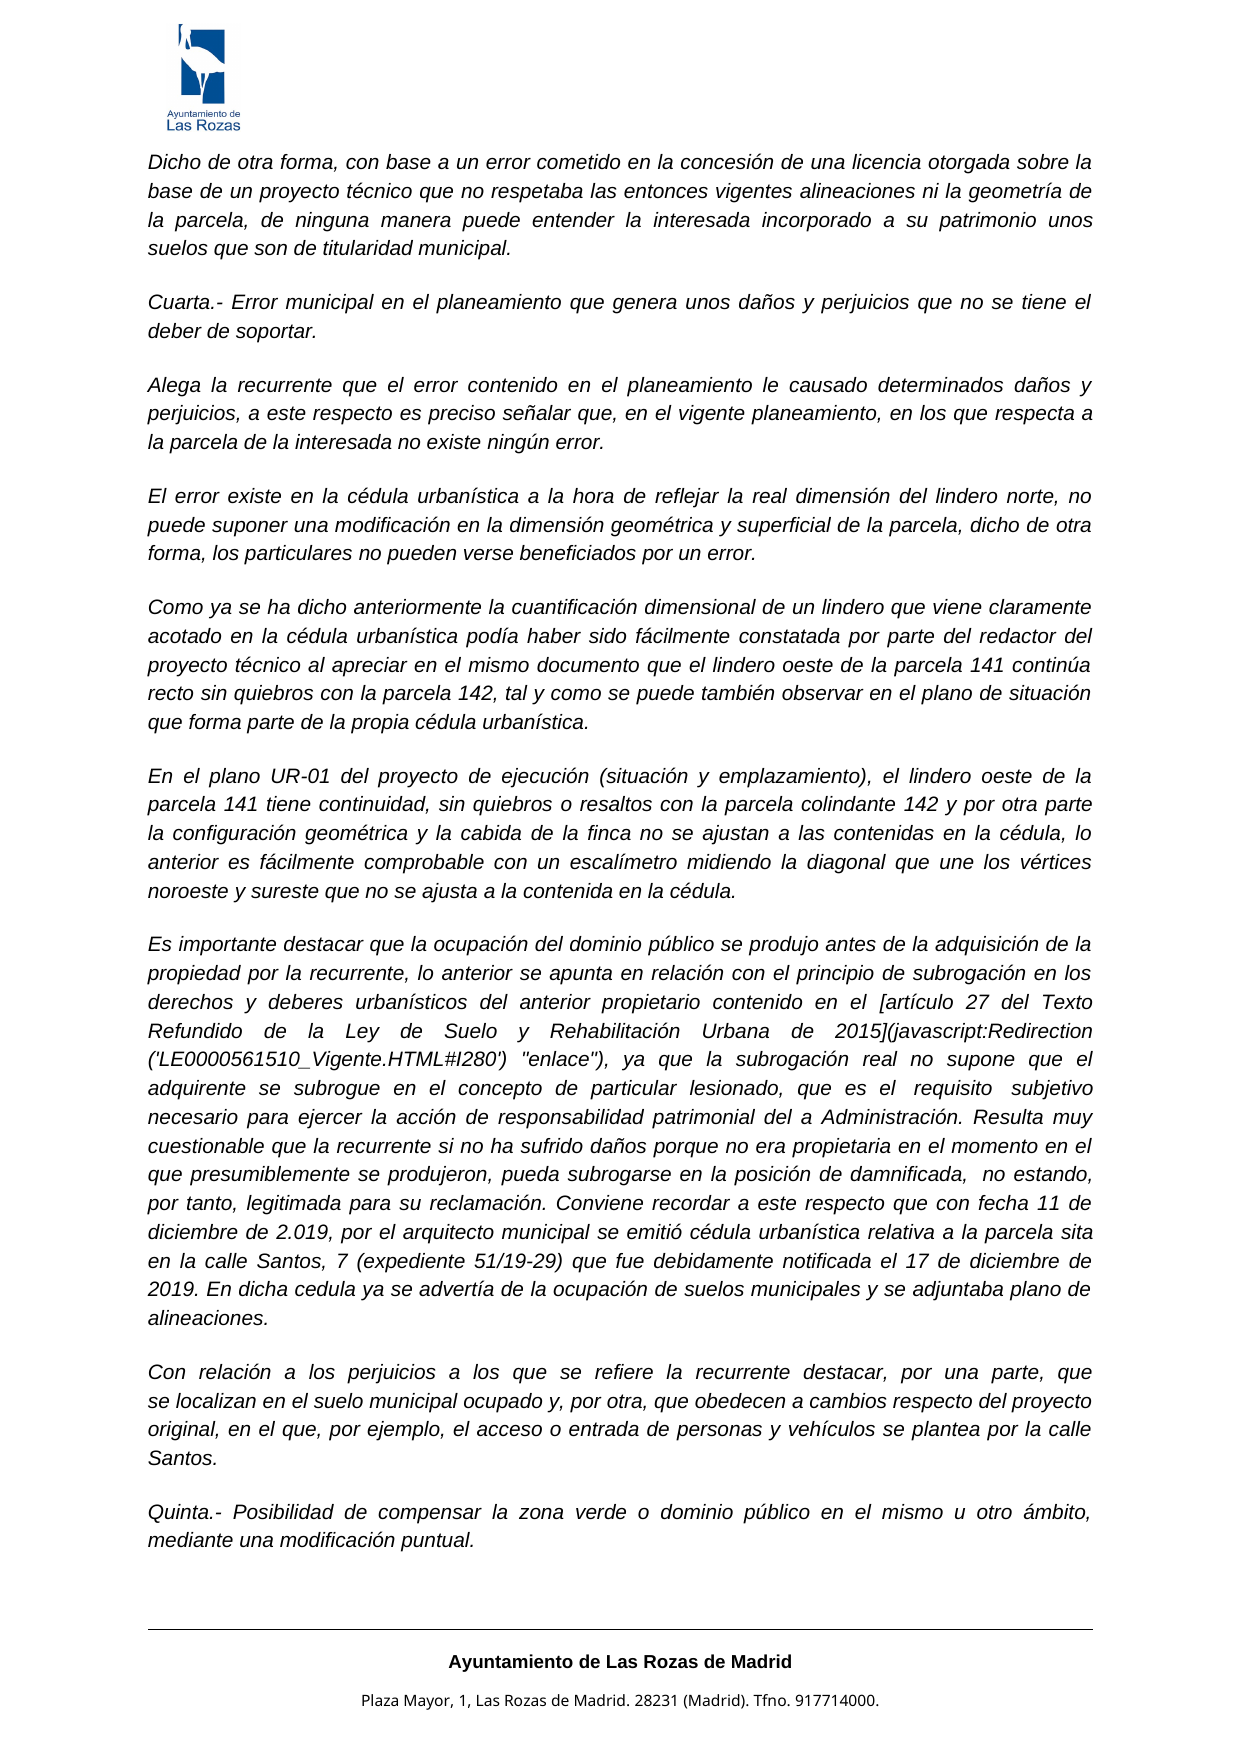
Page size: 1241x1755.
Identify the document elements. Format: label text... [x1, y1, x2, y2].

text Como ya se ha dicho anteriormente la cuantificación dimensional de un lindero que viene claramente acotado en la cédula urbanística podía haber sido fácilmente constatada por parte del redactor del proyecto técnico al apreciar en el mismo documento que el lindero oeste de la parcela 141 continúa recto sin quiebros con la parcela 142, tal y como se puede también observar en el plano de situación que forma parte de la propia cédula urbanística. [148, 595, 1093, 734]
text Cuarta.- Error municipal en el planeamiento que genera unos daños y perjuicios que no se tiene el deber de soportar. [148, 290, 1093, 343]
text El error existe en la cédula urbanística a la hora de reflejar la real dimensión del lindero norte, no puede suponer una modificación en la dimensión geométrica y superficial de la parcela, dicho de otra forma, los particulares no pueden verse beneficiados por un error. [148, 484, 1093, 565]
text Alega la recurrente que el error contenido en el planeamiento le causado determinados daños y perjuicios, a este respecto es preciso señalar que, en el vigente planeamiento, en los que respecta a la parcela de la interesada no existe ningún error. [148, 372, 1093, 454]
text Quinta.- Posibilidad de compensar la zona verde o dominio público en el mismo u otro ámbito, mediante una modificación puntual. [148, 1499, 1093, 1552]
text Con relación a los perjuicios a los que se refiere la recurrente destacar, por una parte, que se localizan en el suelo municipal ocupado y, por otra, que obedecen a cambios respecto del proyecto original, en el que, por ejemplo, el acceso o entrada de personas y vehículos se plantea por la calle Santos. [148, 1360, 1093, 1470]
text Dicho de otra forma, con base a un error cometido en la concesión de una licencia otorgada sobre la base de un proyecto técnico que no respetaba las entonces vigentes alineaciones ni la geometría de la parcela, de ninguna manera puede entender la interesada incorporado a su patrimonio unos suelos que son de titularidad municipal. [148, 150, 1093, 260]
text En el plano UR-01 del proyecto de ejecución (situación y emplazamiento), el lindero oeste de la parcela 141 tiene continuidad, sin quiebros o resaltos con la parcela colindante 142 y por otra parte la configuración geométrica y la cabida de la finca no se ajustan a las contenidas en la cédula, lo anterior es fácilmente comprobable con un escalímetro midiendo la diagonal que une los vértices noroeste y sureste que no se ajusta a la contenida en la cédula. [148, 763, 1093, 902]
text Es importante destacar que la ocupación del dominio público se produjo antes de la adquisición de la propiedad por la recurrente, lo anterior se apunta en relación con el principio de subrogación en los derechos y deberes urbanísticos del anterior propietario contenido en el [artículo 27 del Texto Refundido de la Ley de Suelo y Rehabilitación Urbana de 2015](javascript:Redirection ('LE0000561510_Vigente.HTML#I280') "enlace"), ya que la subrogación real no supone que el adquirente se subrogue en el concepto de particular lesionado, que es el requisito subjetivo necesario para ejercer la acción de responsabilidad patrimonial del a Administración. Resulta muy cuestionable que la recurrente si no ha sufrido daños porque no era propietaria en el momento en el que presumiblemente se produjeron, pueda subrogarse en la posición de damnificada, no estando, por tanto, legitimada para su reclamación. Conviene recordar a este respecto que con fecha 11 de diciembre de 2.019, por el arquitecto municipal se emitió cédula urbanística relativa a la parcela sita en la calle Santos, 7 (expediente 51/19-29) que fue debidamente notificada el 17 de diciembre de 2019. En dicha cedula ya se advertía de la ocupación de suelos municipales y se adjuntaba plano de alineaciones. [148, 932, 1093, 1330]
